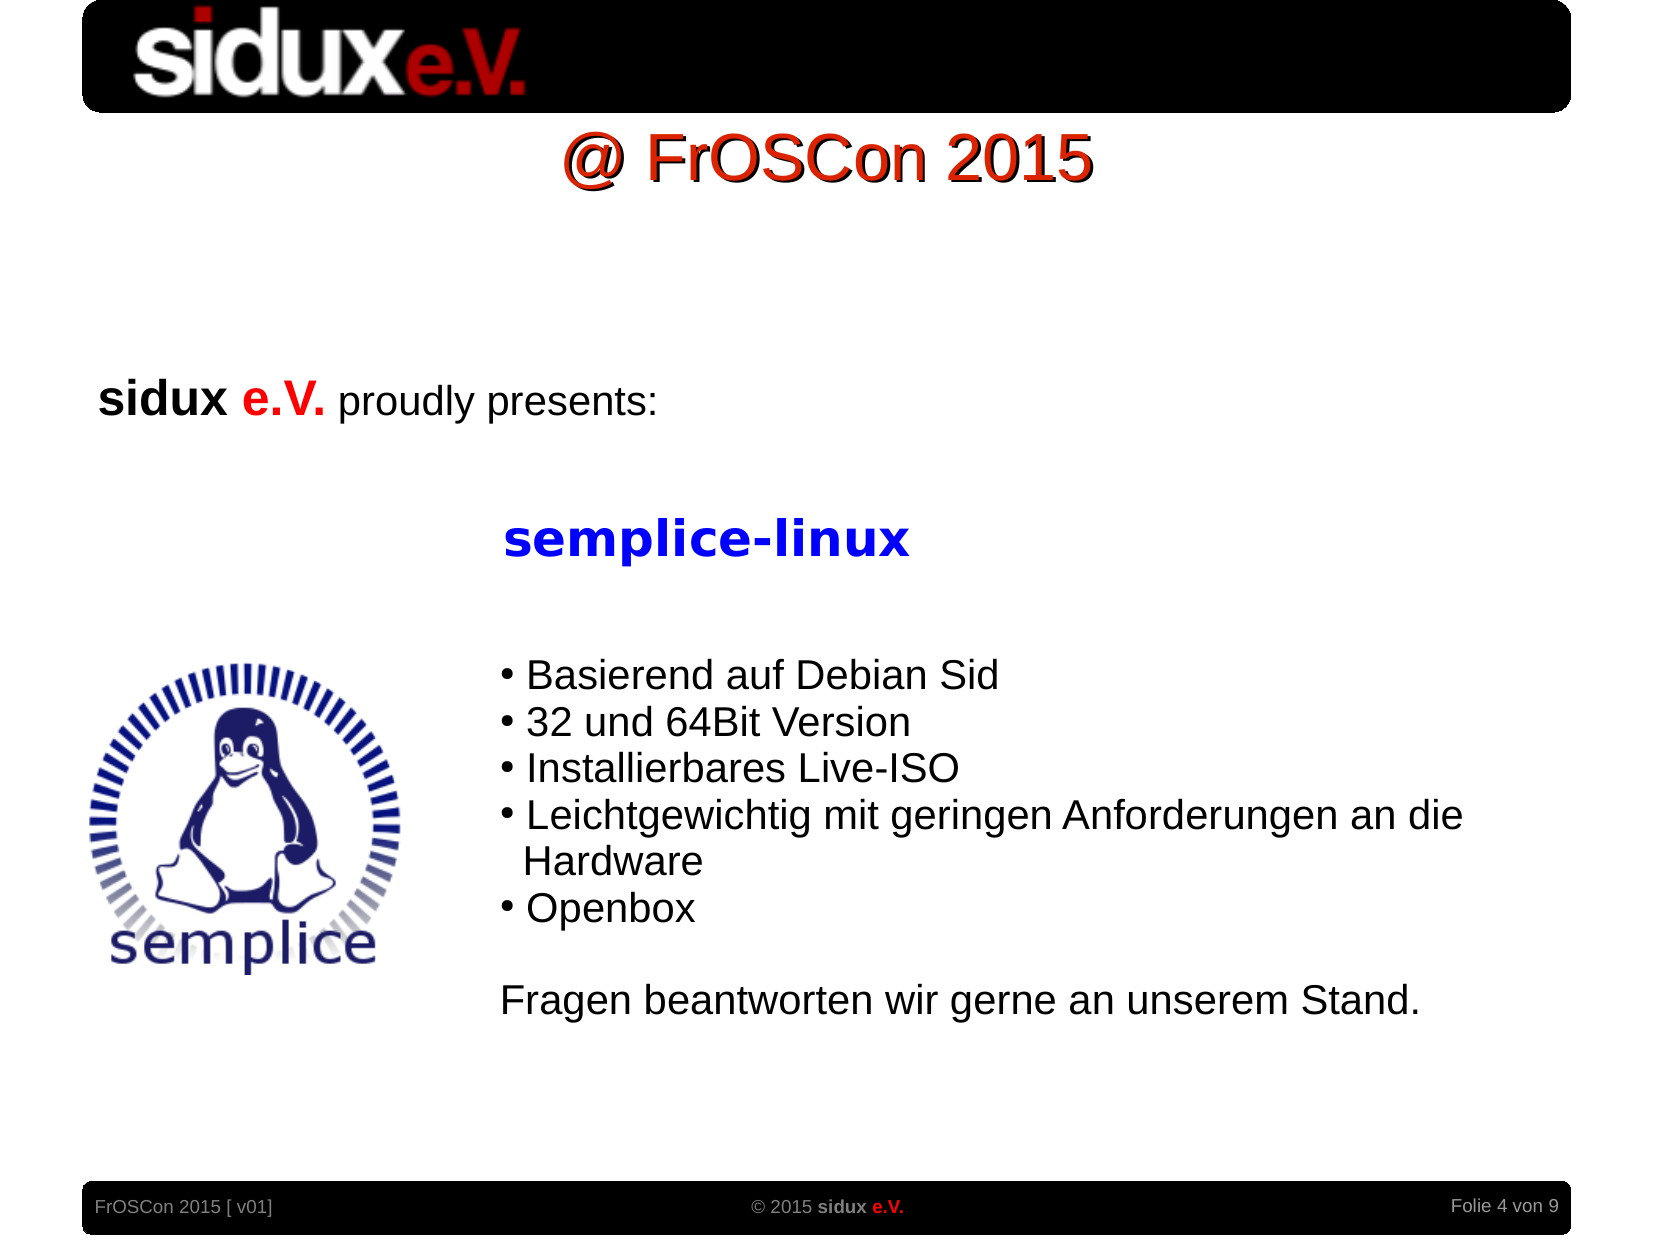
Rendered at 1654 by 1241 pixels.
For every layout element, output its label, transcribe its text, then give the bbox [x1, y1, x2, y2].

picture [113, 0, 532, 110]
picture [88, 661, 402, 975]
text_box @ FrOSCon 2015 [82, 112, 1571, 213]
text_box sidux e.V. proudly presents: semplice-linux Basierend auf Debian Sid 32 und 64Bit Version Installierbares Live-ISO Leichtgewichtig mit geringen Anforderungen an die Hardware Openbox Fragen beantworten wir gerne an unserem Stand. [82, 224, 1571, 1170]
